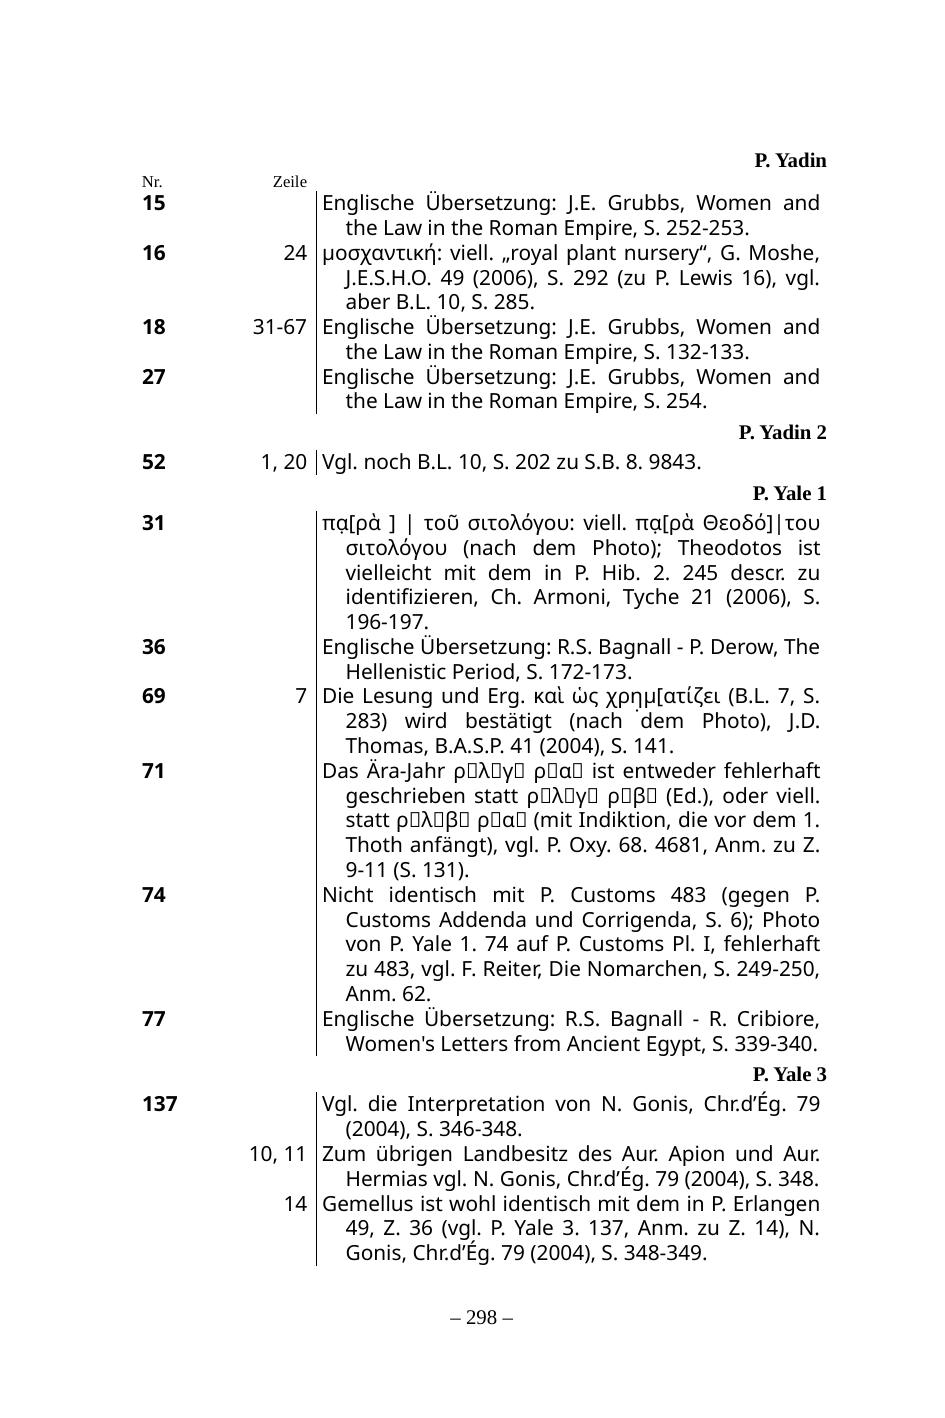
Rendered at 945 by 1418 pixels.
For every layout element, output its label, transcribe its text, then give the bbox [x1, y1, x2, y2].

table_header Vgl. die Interpretation von N. Gonis, Chr.d’Ég. 79 (2004), S. 346-348. [317, 1092, 827, 1142]
table_cell [136, 1142, 224, 1191]
table_cell 14 [224, 1191, 316, 1266]
table_cell 71 [136, 759, 224, 882]
table_header 52 [136, 450, 224, 475]
table_cell Englische Übersetzung: R.S. Bagnall - R. Cribiore, Women's Letters from Ancient Egypt, S. 339-340. [317, 1006, 827, 1056]
table_cell 10, 11 [224, 1142, 316, 1191]
table_cell Englische Übersetzung: R.S. Bagnall - P. Derow, The Hellenistic Period, S. 172-173. [317, 635, 827, 684]
table_cell 74 [136, 883, 316, 1006]
subtitle P. Yale 1 [136, 481, 827, 505]
table_cell 77 [136, 1006, 316, 1056]
table_cell Gemellus ist wohl identisch mit dem in P. Erlangen 49, Z. 36 (vgl. P. Yale 3. 137, Anm. zu Z. 14), N. Gonis, Chr.d’Ég. 79 (2004), S. 348-349. [317, 1191, 827, 1266]
table_header 1, 20 [224, 450, 316, 475]
table_cell 36 [136, 635, 316, 684]
table_header 137 [136, 1092, 316, 1142]
table_cell Die Lesung und Erg. καὶ ὡς χρη̣μ[ατίζει (B.L. 7, S. 283) wird bestätigt (nach dem Photo), J.D. Thomas, B.A.S.P. 41 (2004), S. 141. [317, 684, 827, 758]
table_header Vgl. noch B.L. 10, S. 202 zu S.B. 8. 9843. [317, 450, 827, 475]
table_cell [136, 1191, 224, 1266]
table_cell 31-67 [224, 315, 316, 364]
table_cell 15 [136, 191, 316, 240]
subtitle P. Yadin 2 [136, 420, 827, 444]
table_cell 7 [224, 684, 316, 758]
table_cell Englische Übersetzung: J.E. Grubbs, Women and the Law in the Roman Empire, S. 132-133. [317, 315, 827, 364]
table_cell Zum übrigen Landbesitz des Aur. Apion und Aur. Hermias vgl. N. Gonis, Chr.d’Ég. 79 (2004), S. 348. [317, 1142, 827, 1191]
table_cell [224, 759, 316, 882]
table_cell 18 [136, 315, 224, 364]
table_header 31 [136, 511, 316, 634]
table_cell 24 [224, 240, 316, 315]
table_cell 27 [136, 364, 316, 414]
table_cell 69 [136, 684, 224, 758]
table_cell Englische Übersetzung: J.E. Grubbs, Women and the Law in the Roman Empire, S. 252-253. [317, 191, 827, 240]
table_cell 16 [136, 240, 224, 315]
subtitle P. Yale 3 [136, 1062, 827, 1086]
table_cell Das Ära-Jahr ρλγ ρα ist entweder fehlerhaft geschrieben statt ρλγ ρβ (Ed.), oder viell. statt ρλβ ρα (mit Indiktion, die vor dem 1. Thoth anfängt), vgl. P. Oxy. 68. 4681, Anm. zu Z. 9-11 (S. 131). [317, 759, 827, 882]
table_cell Nicht identisch mit P. Customs 483 (gegen P. Customs Addenda und Corrigenda, S. 6); Photo von P. Yale 1. 74 auf P. Customs Pl. I, fehlerhaft zu 483, vgl. F. Reiter, Die Nomarchen, S. 249-250, Anm. 62. [317, 883, 827, 1006]
table_cell Englische Übersetzung: J.E. Grubbs, Women and the Law in the Roman Empire, S. 254. [317, 364, 827, 414]
table_cell μοσχαντική: viell. „royal plant nursery“, G. Moshe, J.E.S.H.O. 49 (2006), S. 292 (zu P. Lewis 16), vgl. aber B.L. 10, S. 285. [317, 240, 827, 315]
table_header πα̣[ρὰ ] | τοῦ σιτολόγου: viell. πα̣[ρὰ Θεοδό]|του σιτολόγου (nach dem Photo); Theodotos ist vielleicht mit dem in P. Hib. 2. 245 descr. zu identifizieren, Ch. Armoni, Tyche 21 (2006), S. 196-197. [317, 511, 827, 634]
